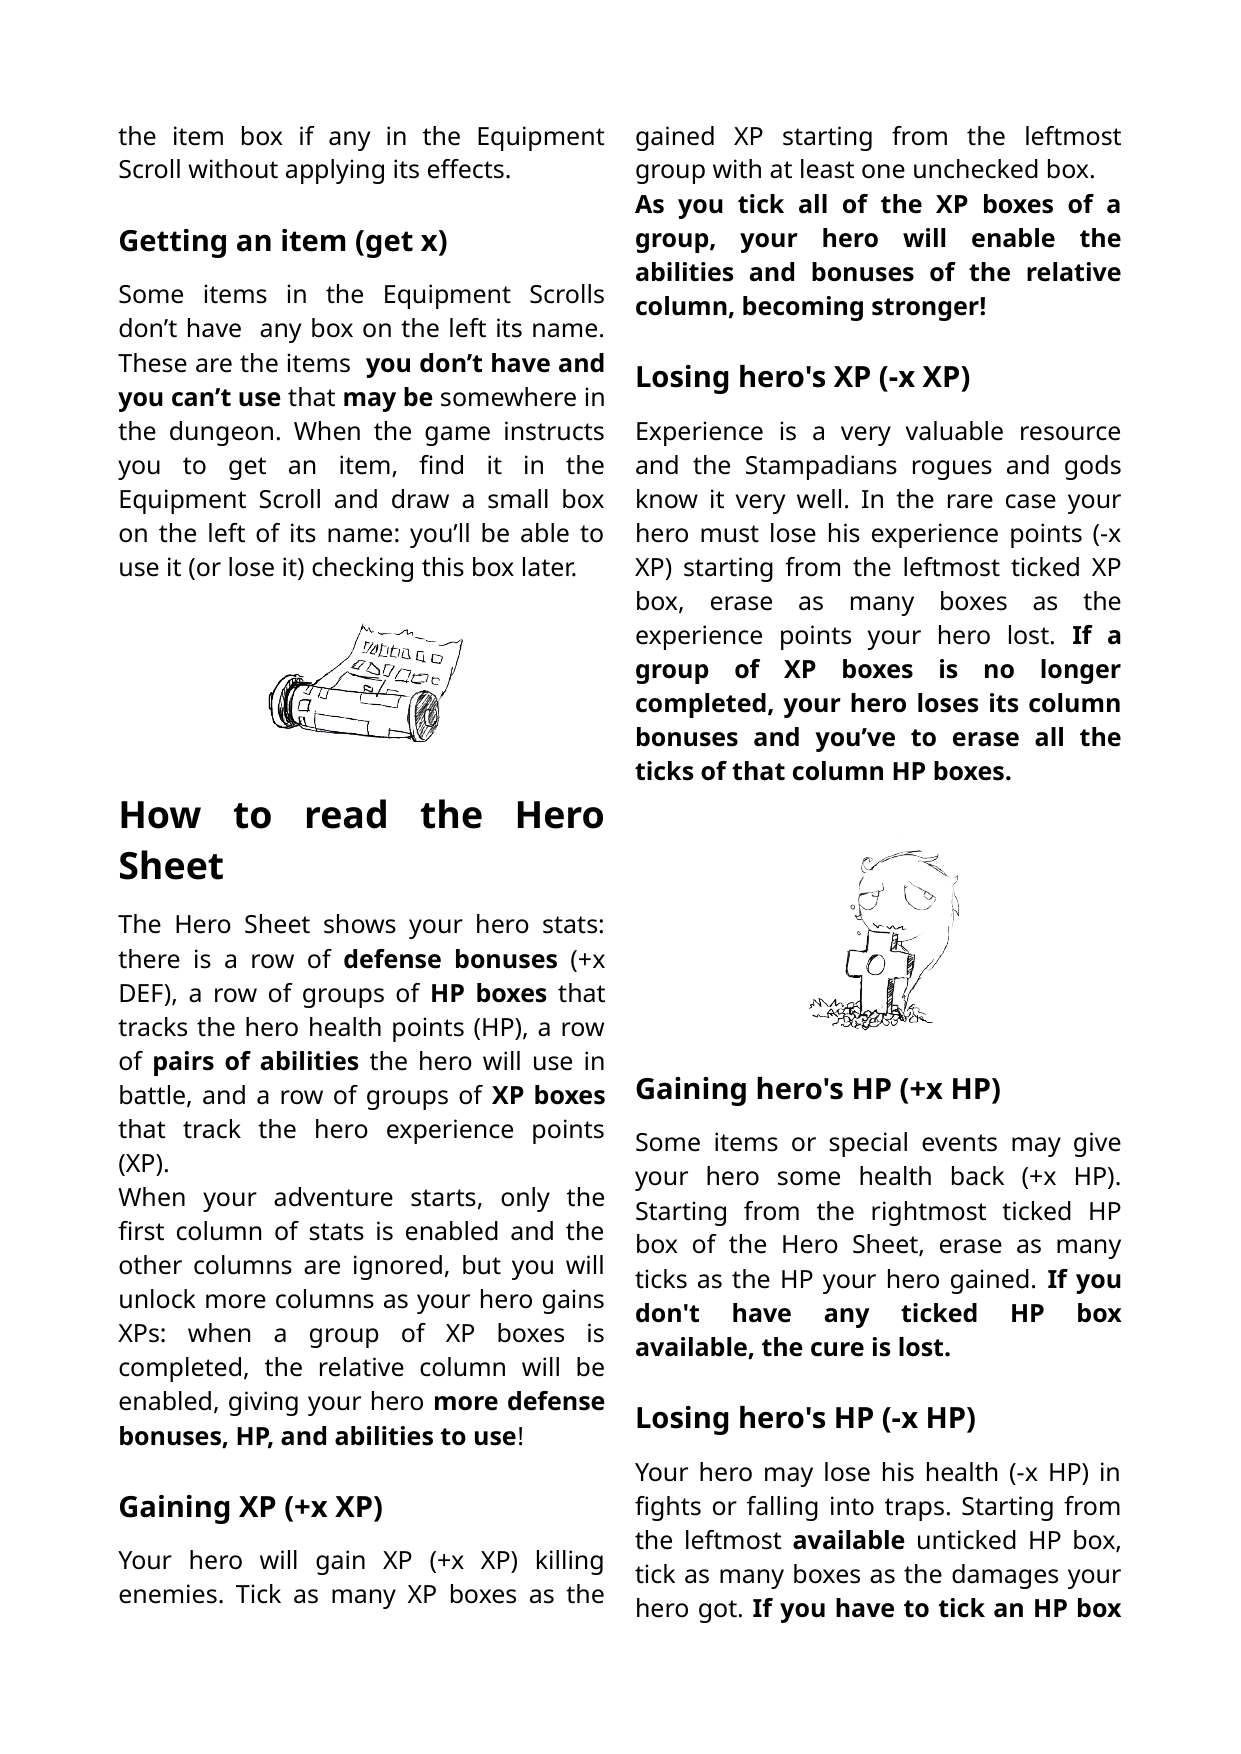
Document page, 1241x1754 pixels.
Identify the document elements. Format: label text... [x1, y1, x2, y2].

text the item box if any in the Equipment Scroll without applying its effects. [118, 118, 605, 186]
text Some items or special events may give your hero some health back (+x HP). Starting from the rightmost ticked HP box of the Hero Sheet, erase as many ticks as the HP your hero gained. If you don't have any ticked HP box available, the cure is lost. [635, 1125, 1122, 1363]
text Your hero may lose his health (-x HP) in fights or falling into traps. Starting from the leftmost available unticked HP box, tick as many boxes as the damages your hero got. If you have to tick an HP box [635, 1454, 1122, 1624]
picture [245, 610, 479, 754]
text Losing hero's XP (-x XP) [635, 357, 1122, 396]
text Some items in the Equipment Scrolls don’t have any box on the left its name. These are the items you don’t have and you can’t use that may be somewhere in the dungeon. When the game instructs you to get an item, find it in the Equipment Scroll and draw a small box on the left of its name: you’ll be able to use it (or lose it) checking this box later. [118, 277, 605, 584]
text Losing hero's HP (-x HP) [635, 1397, 1122, 1437]
picture [792, 831, 965, 1035]
text As you tick all of the XP boxes of a group, your hero will enable the abilities and bonuses of the relative column, becoming stronger! [635, 186, 1122, 322]
text Gaining hero's HP (+x HP) [635, 1068, 1122, 1108]
text The Hero Sheet shows your hero stats: there is a row of defense bonuses (+x DEF), a row of groups of HP boxes that tracks the hero health points (HP), a row of pairs of abilities the hero will use in battle, and a row of groups of XP boxes that track the hero experience points (XP). [118, 907, 605, 1180]
text When your adventure starts, only the first column of stats is enabled and the other columns are ignored, but you will unlock more columns as your hero gains XPs: when a group of XP boxes is completed, the relative column will be enabled, giving your hero more defense bonuses, HP, and abilities to use! [118, 1180, 605, 1452]
text How to read the Hero Sheet [118, 788, 605, 890]
text Experience is a very valuable resource and the Stampadians rogues and gods know it very well. In the rare case your hero must lose his experience points (-x XP) starting from the leftmost ticked XP box, erase as many boxes as the experience points your hero lost. If a group of XP boxes is no longer completed, your hero loses its column bonuses and you’ve to erase all the ticks of that column HP boxes. [635, 413, 1122, 788]
text gained XP starting from the leftmost group with at least one unchecked box. [635, 118, 1122, 186]
text Getting an item (get x) [118, 220, 605, 260]
text Gaining XP (+x XP) [118, 1486, 605, 1526]
text Your hero will gain XP (+x XP) killing enemies. Tick as many XP boxes as the [118, 1543, 605, 1611]
